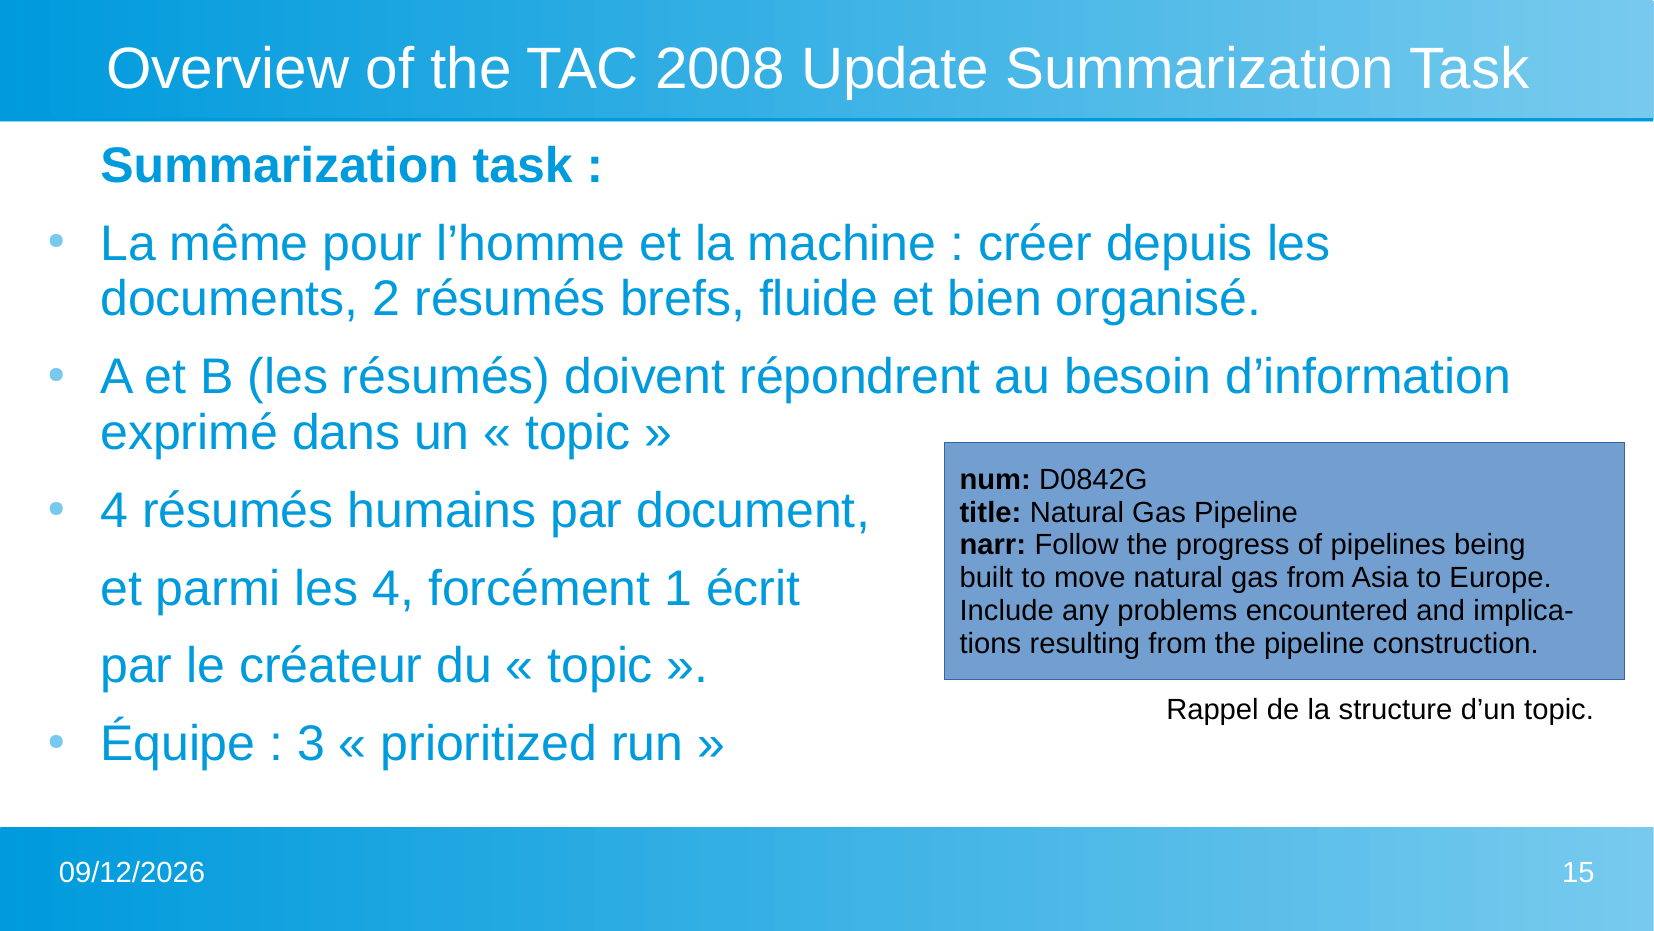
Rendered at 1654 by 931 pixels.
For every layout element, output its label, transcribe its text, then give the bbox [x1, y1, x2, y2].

text_box num: D0842G title: Natural Gas Pipeline narr: Follow the progress of pipelines being built to move natural gas from Asia to Europe. Include any problems encountered and implica- tions resulting from the pipeline construction. [944, 442, 1625, 680]
title Overview of the TAC 2008 Update Summarization Task [59, 29, 1595, 108]
text_box Rappel de la structure d’un topic. [1151, 620, 1654, 734]
list Summarization task : La même pour l’homme et la machine : créer depuis les documents, 2 résumés brefs, fluide et bien organisé. A et B (les résumés) doivent répondrent au besoin d’information exprimé dans un « topic » 4 résumés humains par document, et parmi les 4, forcément 1 écrit par le créateur du « topic ». Équipe : 3 « prioritized run » [29, 59, 1565, 650]
